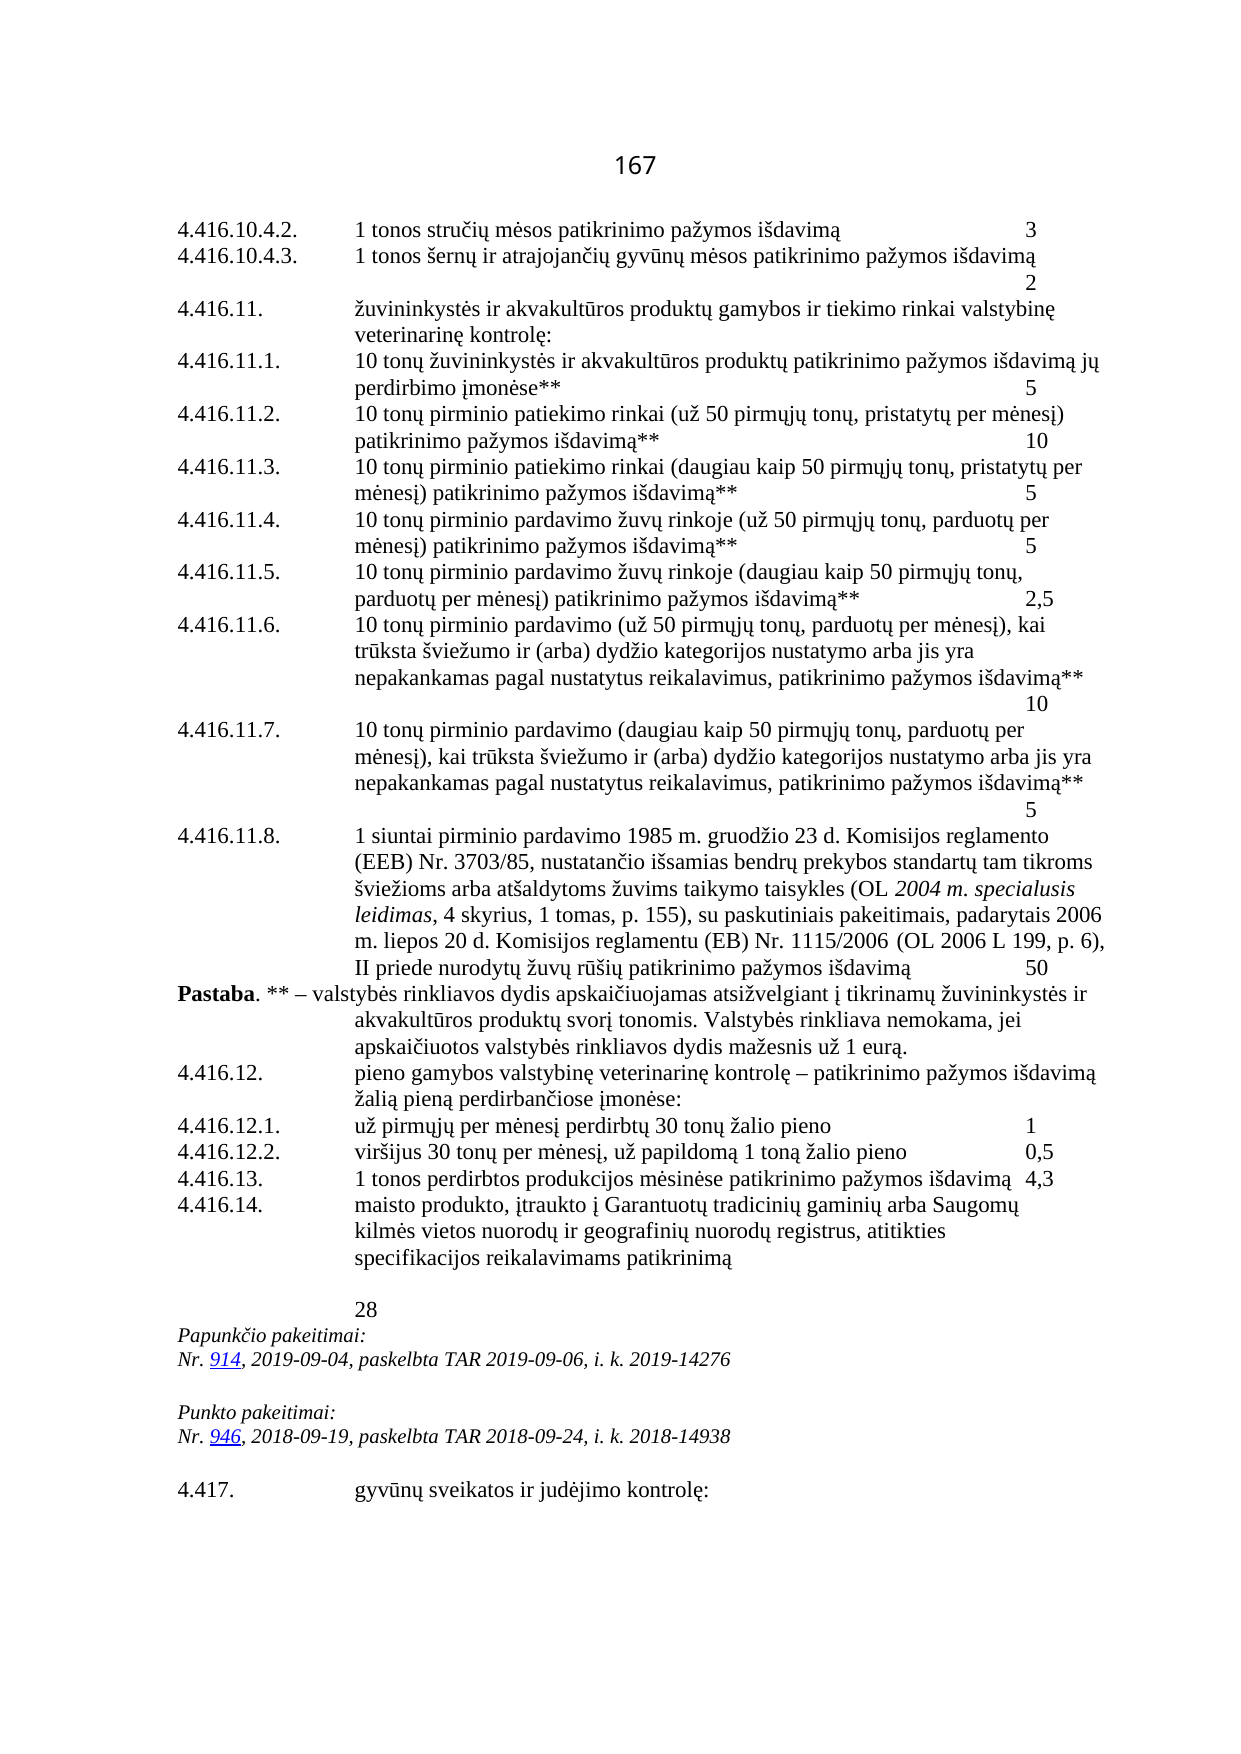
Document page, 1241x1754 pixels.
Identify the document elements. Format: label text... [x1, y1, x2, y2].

text 4.416.11.6. 10 tonų pirminio pardavimo (už 50 pirmųjų tonų, parduotų per mėnesį), kai trūksta šviežumo ir (arba) dydžio kategorijos nustatymo arba jis yra nepakankamas pagal nustatytus reikalavimus, patikrinimo pažymos išdavimą** 10 [177, 611, 1107, 717]
text 4.416.11. žuvininkystės ir akvakultūros produktų gamybos ir tiekimo rinkai valstybinę veterinarinę kontrolę: [177, 295, 1107, 348]
text 4.416.11.4. 10 tonų pirminio pardavimo žuvų rinkoje (už 50 pirmųjų tonų, parduotų per mėnesį) patikrinimo pažymos išdavimą** 5 [177, 506, 1107, 558]
text 4.416.11.7. 10 tonų pirminio pardavimo (daugiau kaip 50 pirmųjų tonų, parduotų per mėnesį), kai trūksta šviežumo ir (arba) dydžio kategorijos nustatymo arba jis yra nepakankamas pagal nustatytus reikalavimus, patikrinimo pažymos išdavimą** 5 [177, 717, 1107, 822]
text 4.416.13. 1 tonos perdirbtos produkcijos mėsinėse patikrinimo pažymos išdavimą 4,3 [177, 1164, 1107, 1191]
text 4.416.11.5. 10 tonų pirminio pardavimo žuvų rinkoje (daugiau kaip 50 pirmųjų tonų, parduotų per mėnesį) patikrinimo pažymos išdavimą** 2,5 [177, 558, 1107, 611]
text 4.416.11.2. 10 tonų pirminio patiekimo rinkai (už 50 pirmųjų tonų, pristatytų per mėnesį) patikrinimo pažymos išdavimą** 10 [177, 400, 1107, 453]
text Nr. 914, 2019-09-04, paskelbta TAR 2019-09-06, i. k. 2019-14276 [177, 1347, 1093, 1371]
text 4.416.12.1. už pirmųjų per mėnesį perdirbtų 30 tonų žalio pieno 1 [177, 1112, 1107, 1138]
text 4.416.12. pieno gamybos valstybinę veterinarinę kontrolę – patikrinimo pažymos išdavimą žalią pieną perdirbančiose įmonėse: [177, 1059, 1107, 1112]
text Pastaba. ** – valstybės rinkliavos dydis apskaičiuojamas atsižvelgiant į tikrinamų žuvininkystės ir akvakultūros produktų svorį tonomis. Valstybės rinkliava nemokama, jei apskaičiuotos valstybės rinkliavos dydis mažesnis už 1 eurą. [177, 980, 1107, 1059]
text 4.416.11.8. 1 siuntai pirminio pardavimo 1985 m. gruodžio 23 d. Komisijos reglamento (EEB) Nr. 3703/85, nustatančio išsamias bendrų prekybos standartų tam tikroms šviežioms arba atšaldytoms žuvims taikymo taisykles (OL 2004 m. specialusis leidimas, 4 skyrius, 1 tomas, p. 155), su paskutiniais pakeitimais, padarytais 2006 m. liepos 20 d. Komisijos reglamentu (EB) Nr. 1115/2006 (OL 2006 L 199, p. 6), II priede nurodytų žuvų rūšių patikrinimo pažymos išdavimą 50 [177, 822, 1107, 980]
text 4.416.10.4.3. 1 tonos šernų ir atrajojančių gyvūnų mėsos patikrinimo pažymos išdavimą 2 [177, 242, 1107, 295]
text Nr. 946, 2018-09-19, paskelbta TAR 2018-09-24, i. k. 2018-14938 [177, 1424, 1093, 1448]
text 4.416.14. maisto produkto, įtraukto į Garantuotų tradicinių gaminių arba Saugomų kilmės vietos nuorodų ir geografinių nuorodų registrus, atitikties specifikacijos reikalavimams patikrinimą 28 [177, 1191, 1034, 1323]
text Papunkčio pakeitimai: [177, 1323, 1093, 1347]
text 4.416.10.4.2. 1 tonos stručių mėsos patikrinimo pažymos išdavimą 3 [177, 216, 1107, 242]
text 4.416.11.1. 10 tonų žuvininkystės ir akvakultūros produktų patikrinimo pažymos išdavimą jų perdirbimo įmonėse** 5 [177, 348, 1107, 400]
text Punkto pakeitimai: [177, 1399, 1093, 1424]
text 4.417. gyvūnų sveikatos ir judėjimo kontrolę: [177, 1476, 945, 1529]
text 4.416.11.3. 10 tonų pirminio patiekimo rinkai (daugiau kaip 50 pirmųjų tonų, pristatytų per mėnesį) patikrinimo pažymos išdavimą** 5 [177, 453, 1107, 506]
text 4.416.12.2. viršijus 30 tonų per mėnesį, už papildomą 1 toną žalio pieno 0,5 [177, 1138, 1107, 1164]
